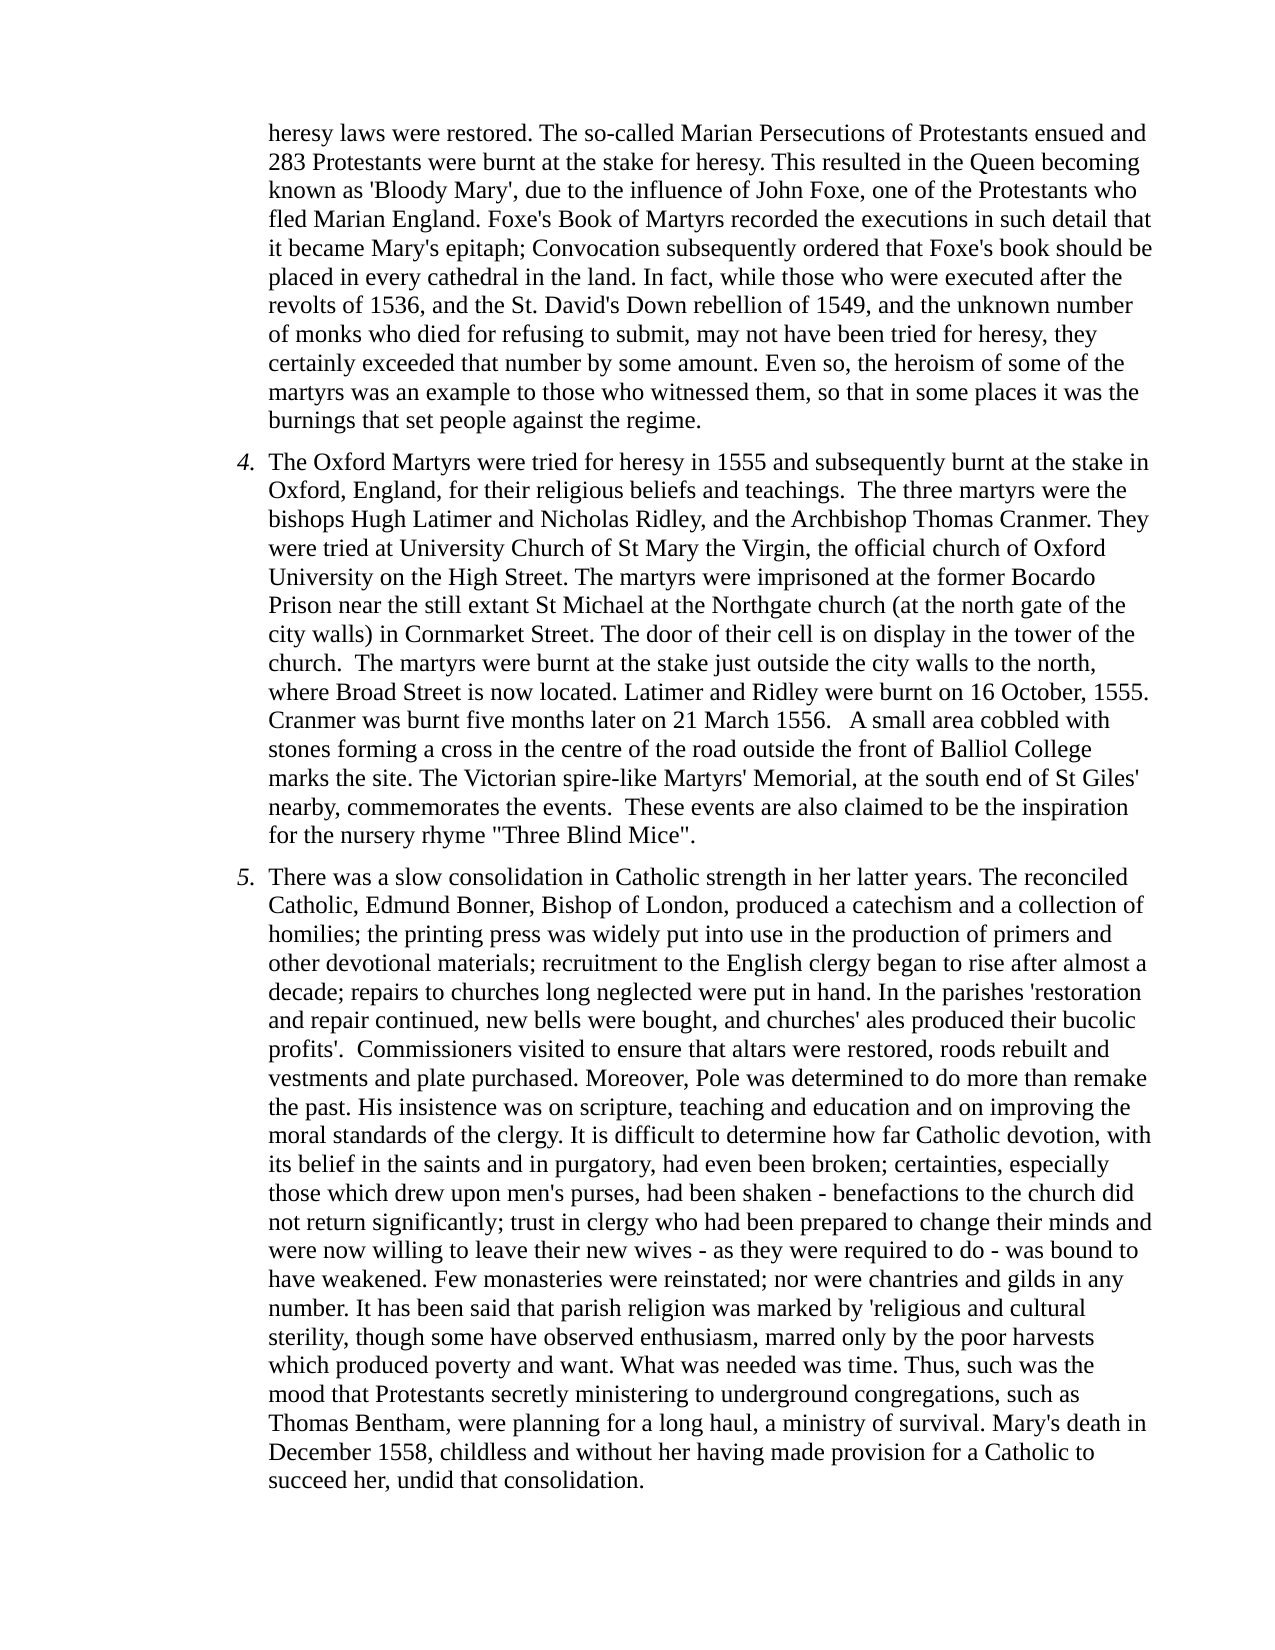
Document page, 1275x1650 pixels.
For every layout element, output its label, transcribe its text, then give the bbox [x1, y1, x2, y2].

list heresy laws were restored. The so-called Marian Persecutions of Protestants ensued and 283 Protestants were burnt at the stake for heresy. This resulted in the Queen becoming known as 'Bloody Mary', due to the influence of John Foxe, one of the Protestants who fled Marian England. Foxe's Book of Martyrs recorded the executions in such detail that it became Mary's epitaph; Convocation subsequently ordered that Foxe's book should be placed in every cathedral in the land. In fact, while those who were executed after the revolts of 1536, and the St. David's Down rebellion of 1549, and the unknown number of monks who died for refusing to submit, may not have been tried for heresy, they certainly exceeded that number by some amount. Even so, the heroism of some of the martyrs was an example to those who witnessed them, so that in some places it was the burnings that set people against the regime. [231, 118, 1157, 434]
list The Oxford Martyrs were tried for heresy in 1555 and subsequently burnt at the stake in Oxford, England, for their religious beliefs and teachings. The three martyrs were the bishops Hugh Latimer and Nicholas Ridley, and the Archbishop Thomas Cranmer. They were tried at University Church of St Mary the Virgin, the official church of Oxford University on the High Street. The martyrs were imprisoned at the former Bocardo Prison near the still extant St Michael at the Northgate church (at the north gate of the city walls) in Cornmarket Street. The door of their cell is on display in the tower of the church. The martyrs were burnt at the stake just outside the city walls to the north, where Broad Street is now located. Latimer and Ridley were burnt on 16 October, 1555. Cranmer was burnt five months later on 21 March 1556. A small area cobbled with stones forming a cross in the centre of the road outside the front of Balliol College marks the site. The Victorian spire-like Martyrs' Memorial, at the south end of St Giles' nearby, commemorates the events. These events are also claimed to be the inspiration for the nursery rhyme "Three Blind Mice". [231, 447, 1157, 849]
list There was a slow consolidation in Catholic strength in her latter years. The reconciled Catholic, Edmund Bonner, Bishop of London, produced a catechism and a collection of homilies; the printing press was widely put into use in the production of primers and other devotional materials; recruitment to the English clergy began to rise after almost a decade; repairs to churches long neglected were put in hand. In the parishes 'restoration and repair continued, new bells were bought, and churches' ales produced their bucolic profits'. Commissioners visited to ensure that altars were restored, roods rebuilt and vestments and plate purchased. Moreover, Pole was determined to do more than remake the past. His insistence was on scripture, teaching and education and on improving the moral standards of the clergy. It is difficult to determine how far Catholic devotion, with its belief in the saints and in purgatory, had even been broken; certainties, especially those which drew upon men's purses, had been shaken - benefactions to the church did not return significantly; trust in clergy who had been prepared to change their minds and were now willing to leave their new wives - as they were required to do - was bound to have weakened. Few monasteries were reinstated; nor were chantries and gilds in any number. It has been said that parish religion was marked by 'religious and cultural sterility, though some have observed enthusiasm, marred only by the poor harvests which produced poverty and want. What was needed was time. Thus, such was the mood that Protestants secretly ministering to underground congregations, such as Thomas Bentham, were planning for a long haul, a ministry of survival. Mary's death in December 1558, childless and without her having made provision for a Catholic to succeed her, undid that consolidation. [231, 862, 1157, 1494]
